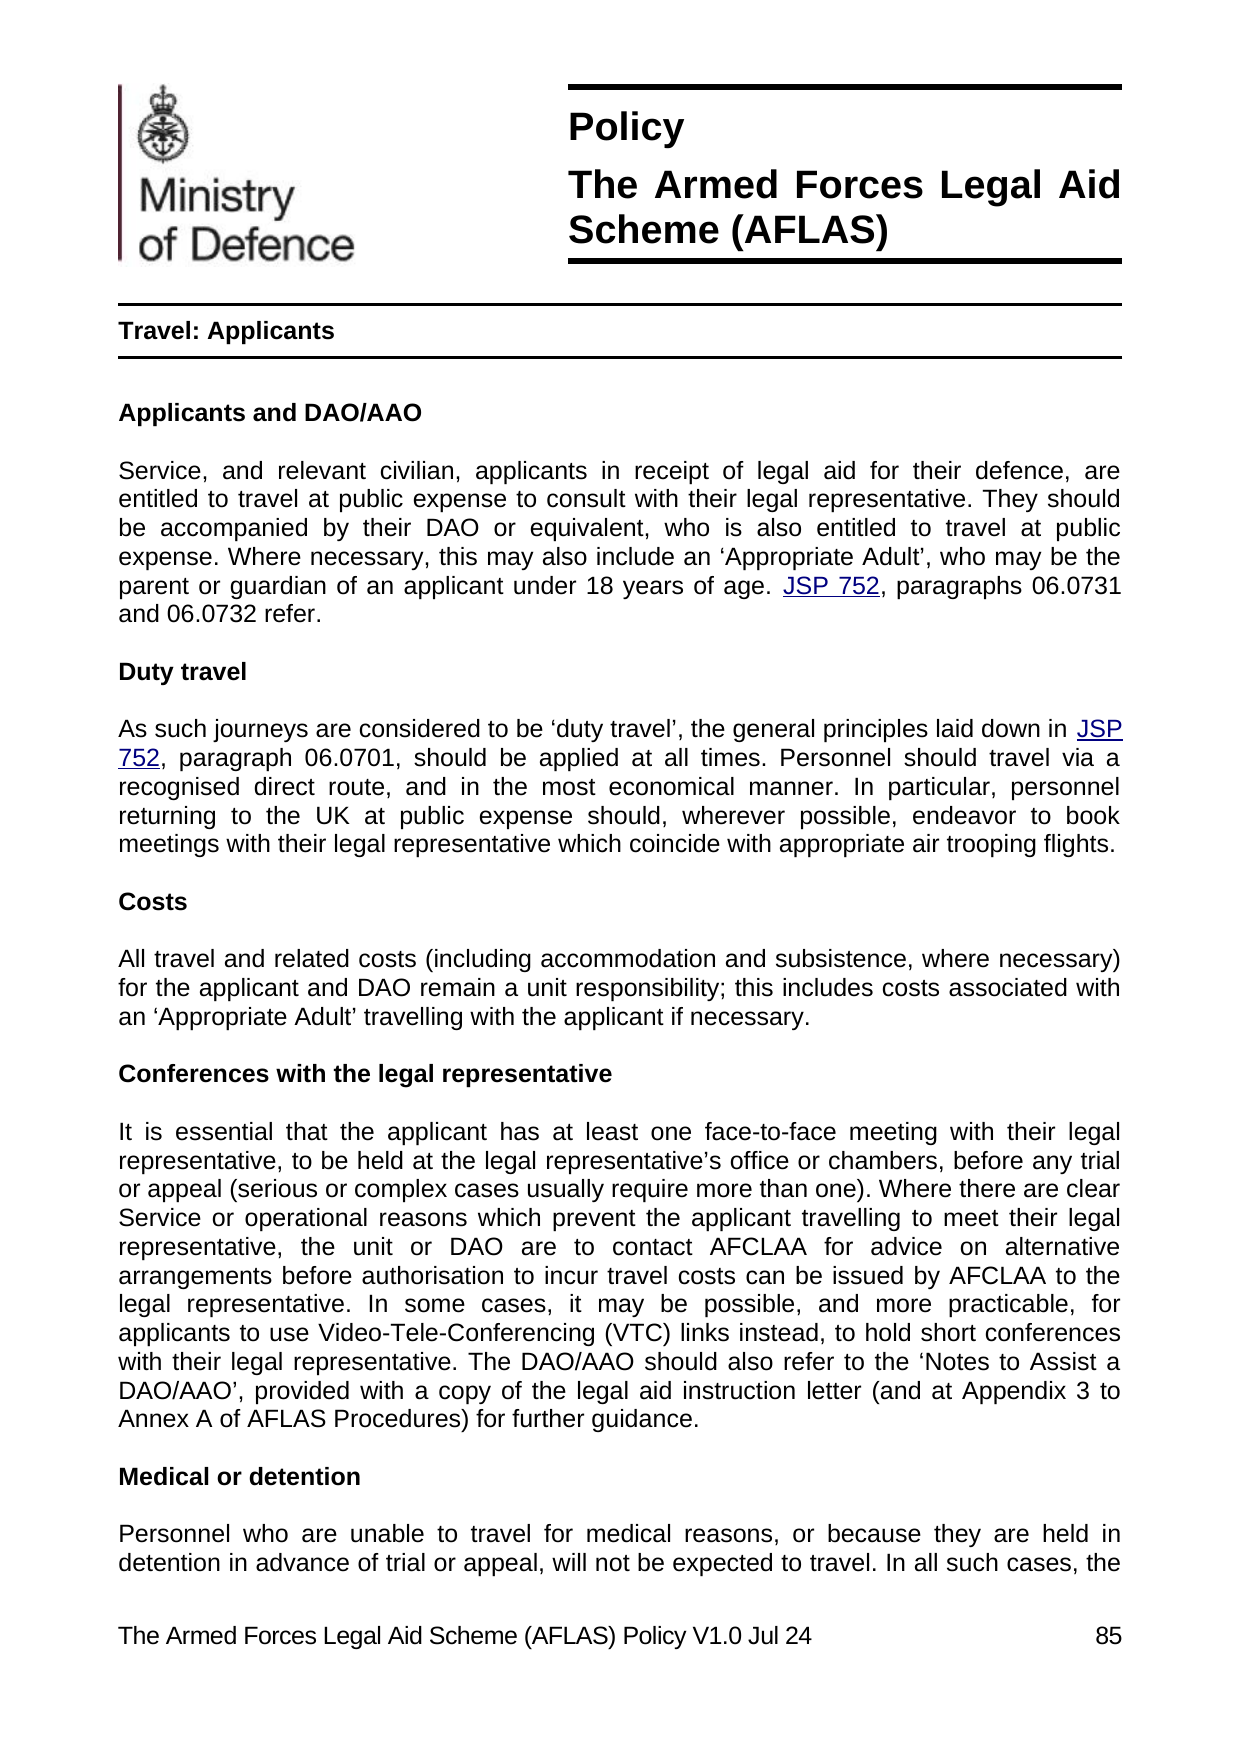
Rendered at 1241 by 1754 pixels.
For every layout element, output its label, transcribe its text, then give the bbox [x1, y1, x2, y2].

subtitle Travel: Applicants [118, 306, 1122, 356]
subtitle Duty travel [118, 657, 1122, 686]
subtitle Applicants and DAO/AAO [118, 398, 1122, 427]
text As such journeys are considered to be ‘duty travel’, the general principles laid down in JSP 752, paragraph 06.0701, should be applied at all times. Personnel should travel via a recognised direct route, and in the most economical manner. In particular, personnel returning to the UK at public expense should, wherever possible, endeavor to book meetings with their legal representative which coincide with appropriate air trooping flights. [118, 714, 1122, 858]
subtitle Medical or detention [118, 1462, 1122, 1491]
text All travel and related costs (including accommodation and subsistence, where necessary) for the applicant and DAO remain a unit responsibility; this includes costs associated with an ‘Appropriate Adult’ travelling with the applicant if necessary. [118, 944, 1122, 1031]
text Personnel who are unable to travel for medical reasons, or because they are held in detention in advance of trial or appeal, will not be expected to travel. In all such cases, the [118, 1519, 1122, 1577]
subtitle Costs [118, 887, 1122, 916]
text It is essential that the applicant has at least one face-to-face meeting with their legal representative, to be held at the legal representative’s office or chambers, before any trial or appeal (serious or complex cases usually require more than one). Where there are clear Service or operational reasons which prevent the applicant travelling to meet their legal representative, the unit or DAO are to contact AFCLAA for advice on alternative arrangements before authorisation to incur travel costs can be issued by AFCLAA to the legal representative. In some cases, it may be possible, and more practicable, for applicants to use Video-Tele-Conferencing (VTC) links instead, to hold short conferences with their legal representative. The DAO/AAO should also refer to the ‘Notes to Assist a DAO/AAO’, provided with a copy of the legal aid instruction letter (and at Appendix 3 to Annex A of AFLAS Procedures) for further guidance. [118, 1117, 1122, 1433]
subtitle Conferences with the legal representative [118, 1059, 1122, 1088]
text Service, and relevant civilian, applicants in receipt of legal aid for their defence, are entitled to travel at public expense to consult with their legal representative. They should be accompanied by their DAO or equivalent, who is also entitled to travel at public expense. Where necessary, this may also include an ‘Appropriate Adult’, who may be the parent or guardian of an applicant under 18 years of age. JSP 752, paragraphs 06.0731 and 06.0732 refer. [118, 456, 1122, 628]
